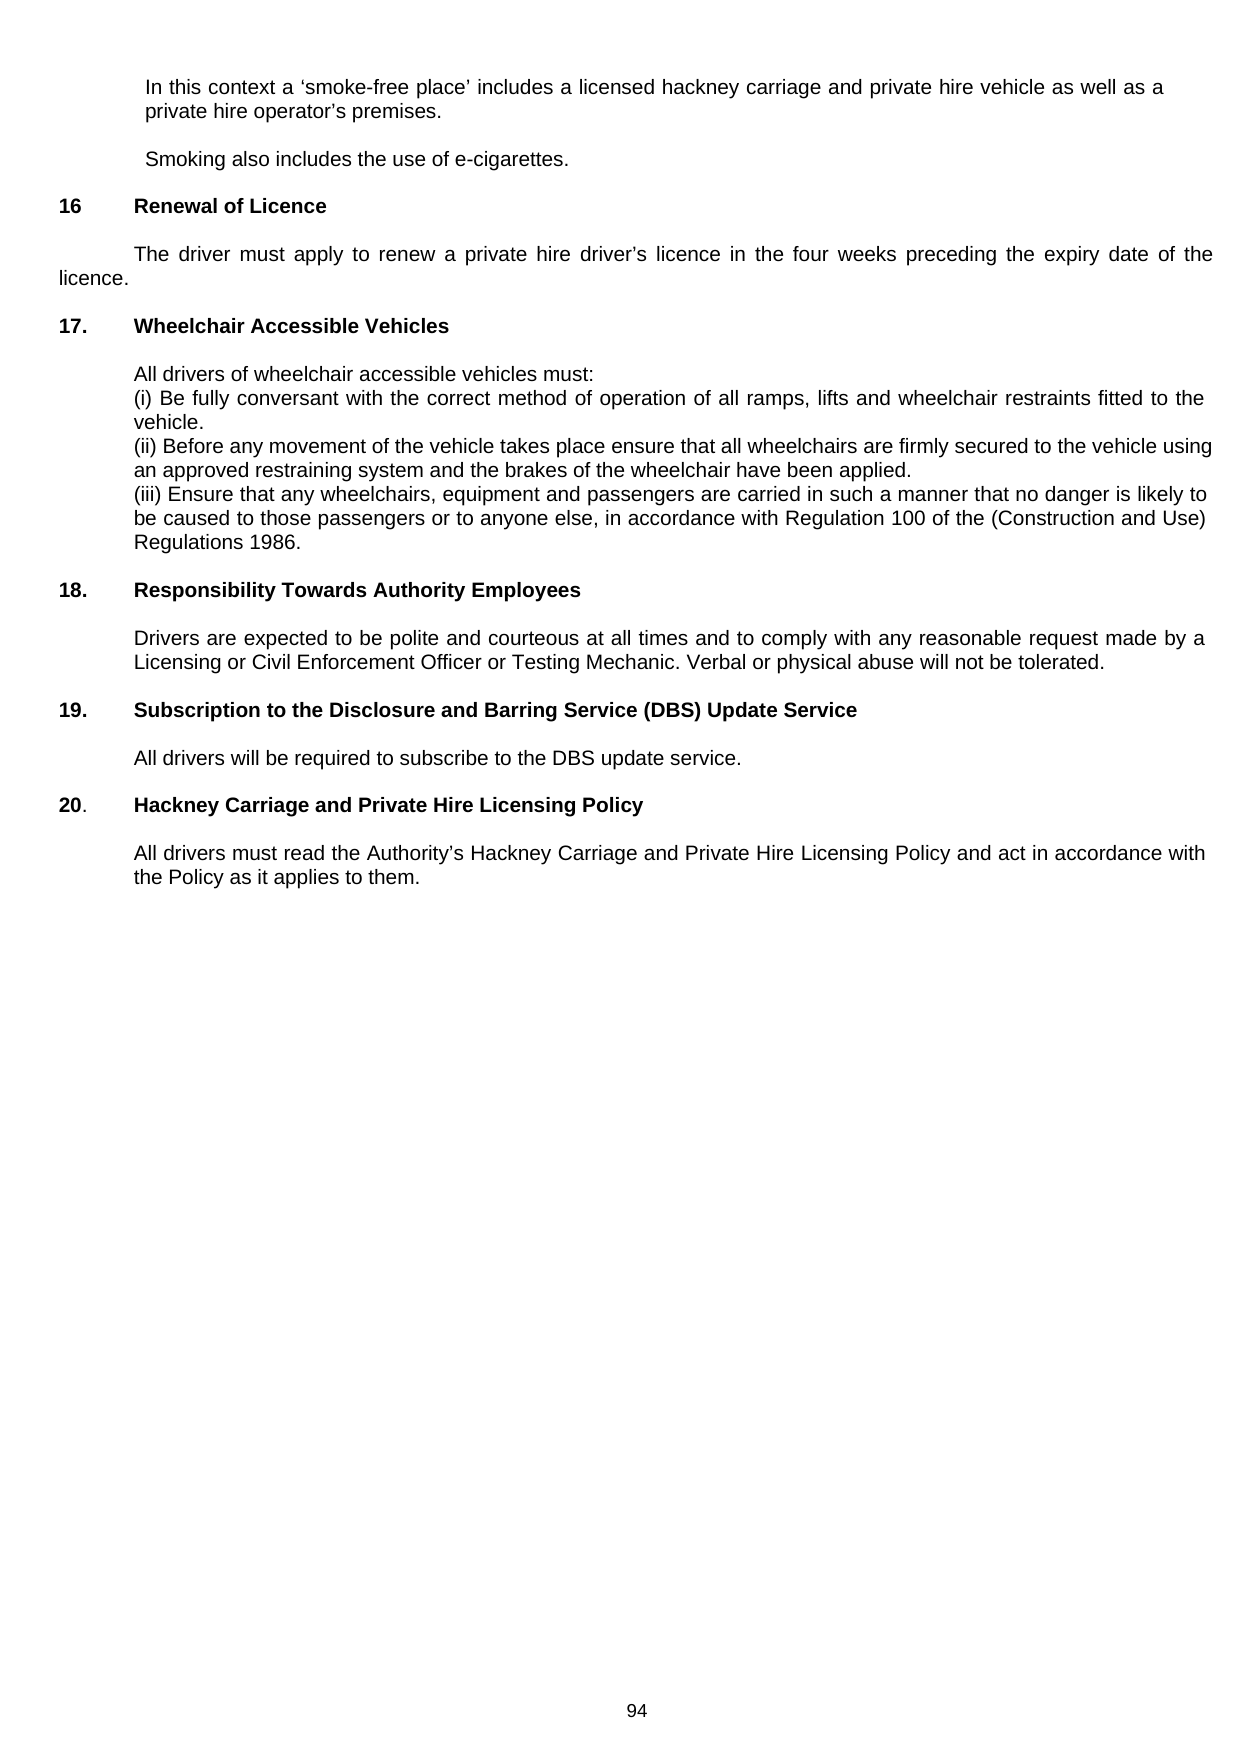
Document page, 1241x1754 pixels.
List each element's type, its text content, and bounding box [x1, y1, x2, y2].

text 16 Renewal of Licence [58, 194, 1215, 218]
text All drivers of wheelchair accessible vehicles must: [58, 362, 1215, 386]
text 19. Subscription to the Disclosure and Barring Service (DBS) Update Service [58, 697, 1215, 721]
text Drivers are expected to be polite and courteous at all times and to comply with any reasonable request made by a Licensing or Civil Enforcement Officer or Testing Mechanic. Verbal or physical abuse will not be tolerated. [58, 626, 1215, 673]
text 20. Hackney Carriage and Private Hire Licensing Policy [58, 793, 1215, 817]
table_cell [70, 75, 129, 194]
text All drivers will be required to subscribe to the DBS update service. [58, 745, 1215, 769]
text (iii) Ensure that any wheelchairs, equipment and passengers are carried in such a manner that no danger is likely to be caused to those passengers or to anyone else, in accordance with Regulation 100 of the (Construction and Use) Regulations 1986. [58, 482, 1215, 554]
text 18. Responsibility Towards Authority Employees [58, 578, 1215, 602]
text (ii) Before any movement of the vehicle takes place ensure that all wheelchairs are firmly secured to the vehicle using an approved restraining system and the brakes of the wheelchair have been applied. [58, 434, 1215, 482]
text The driver must apply to renew a private hire driver’s licence in the four weeks preceding the expiry date of the licence. [58, 242, 1215, 290]
text (i) Be fully conversant with the correct method of operation of all ramps, lifts and wheelchair restraints fitted to the vehicle. [58, 386, 1215, 434]
table_cell In this context a ‘smoke-free place’ includes a licensed hackney carriage and private hire vehicle as well as a private hire operator’s premises. Smoking also includes the use of e-cigarettes. [129, 75, 1177, 194]
text 17. Wheelchair Accessible Vehicles [58, 314, 1215, 338]
text All drivers must read the Authority’s Hackney Carriage and Private Hire Licensing Policy and act in accordance with the Policy as it applies to them. [58, 841, 1215, 889]
